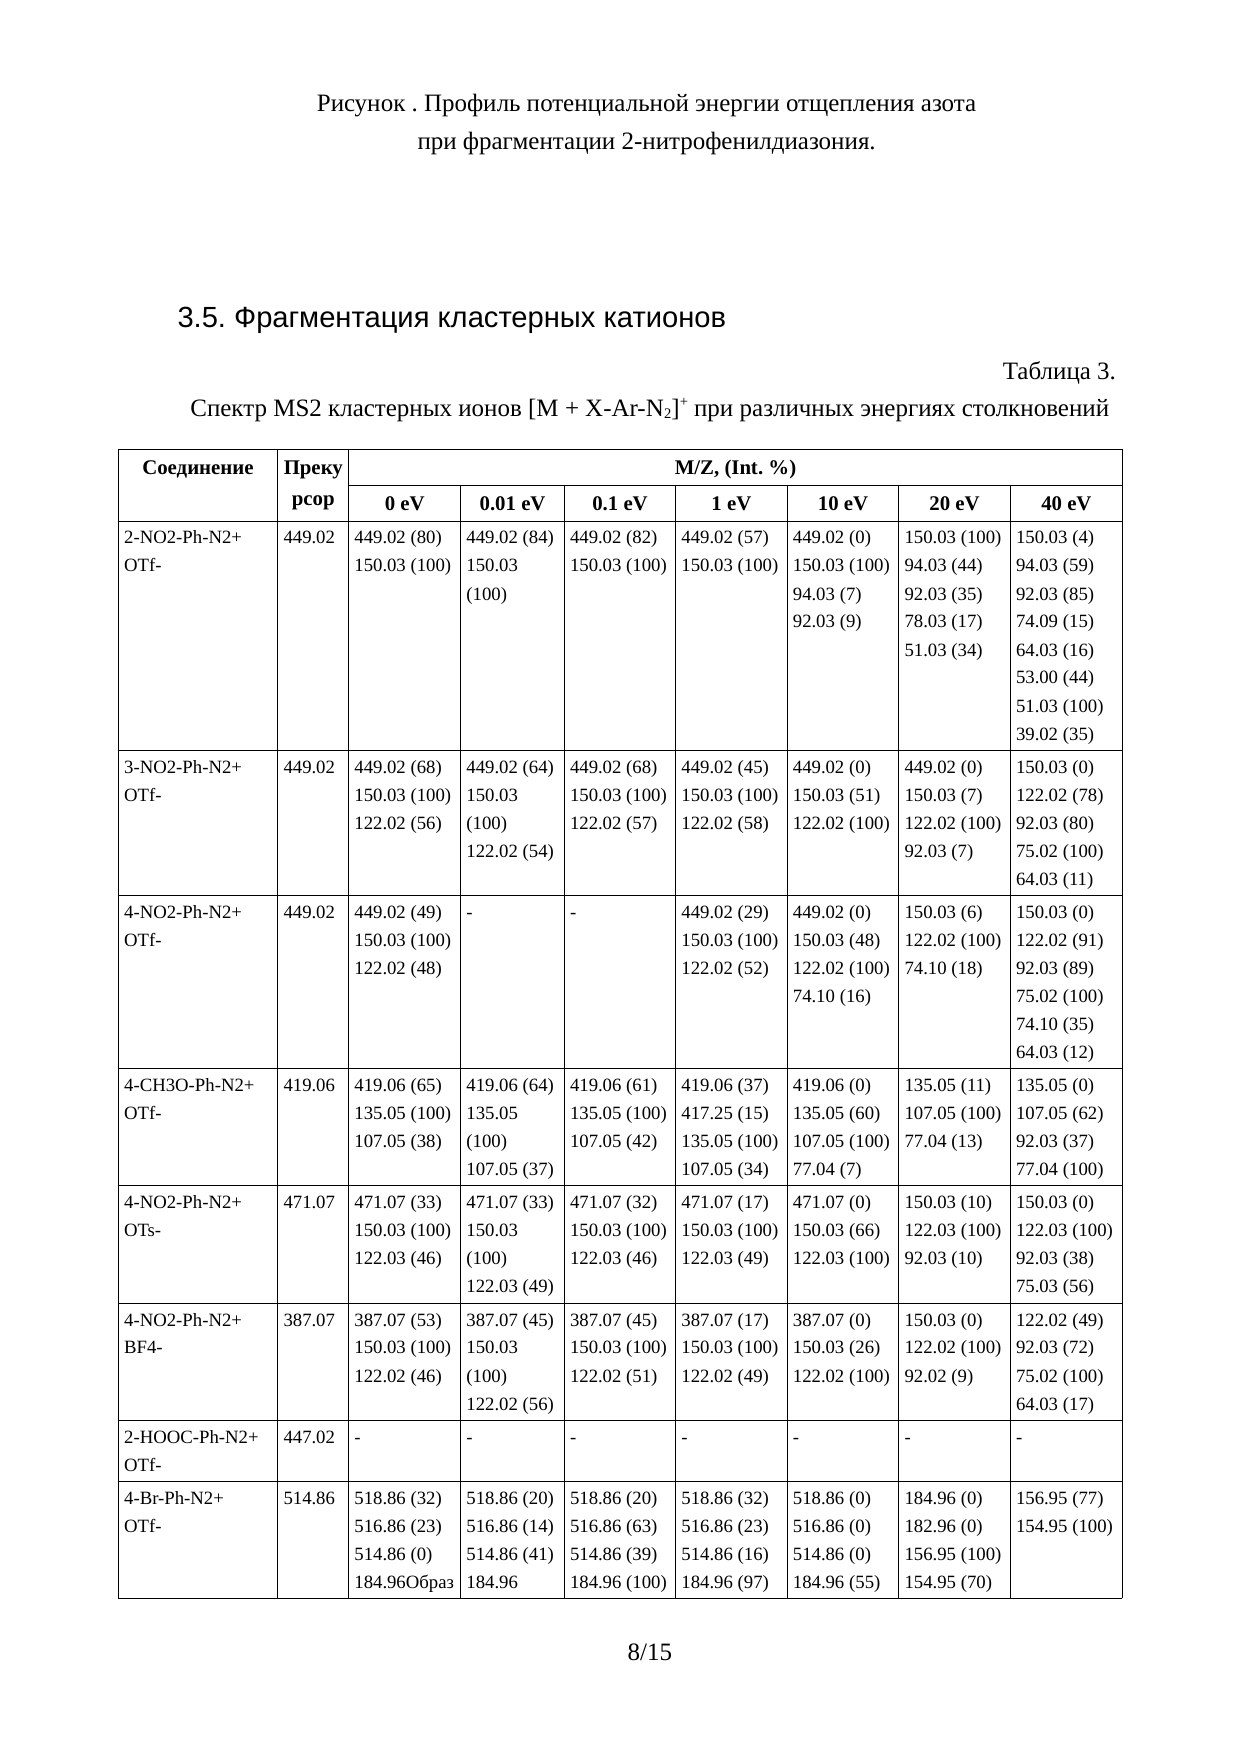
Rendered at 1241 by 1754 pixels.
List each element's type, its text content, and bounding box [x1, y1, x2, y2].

table_cell 150.03 (4) 94.03 (59) 92.03 (85) 74.09 (15) 64.03 (16) 53.00 (44) 51.03 (100) 39.02 (35) [1011, 522, 1122, 750]
table_header Прекурсор [278, 450, 348, 521]
table_cell 514.86 [278, 1482, 348, 1598]
table_cell 387.07 (45) 150.03 (100) 122.02 (56) [461, 1304, 564, 1420]
table_cell 150.03 (0) 122.02 (91) 92.03 (89) 75.02 (100) 74.10 (35) 64.03 (12) [1011, 896, 1122, 1068]
table_cell - [899, 1421, 1010, 1481]
table_cell 387.07 (0) 150.03 (26) 122.02 (100) [788, 1304, 898, 1420]
table_cell 135.05 (0) 107.05 (62) 92.03 (37) 77.04 (100) [1011, 1069, 1122, 1185]
table_header Соединение [119, 450, 277, 521]
table_cell 449.02 (57) 150.03 (100) [676, 522, 787, 750]
table_cell 419.06 (37) 417.25 (15) 135.05 (100) 107.05 (34) [676, 1069, 787, 1185]
table_cell 449.02 (82) 150.03 (100) [565, 522, 675, 750]
table_cell - [565, 1421, 675, 1481]
table_cell 4-NO2-Ph-N2+ OTf- [119, 896, 277, 1068]
table_cell 419.06 (65) 135.05 (100) 107.05 (38) [349, 1069, 460, 1185]
table_cell 449.02 (29) 150.03 (100) 122.02 (52) [676, 896, 787, 1068]
table_cell 518.86 (32) 516.86 (23) 514.86 (0) 184.96Образ [349, 1482, 460, 1598]
table_cell 449.02 (80) 150.03 (100) [349, 522, 460, 750]
table_cell 449.02 (0) 150.03 (48) 122.02 (100) 74.10 (16) [788, 896, 898, 1068]
table_cell 449.02 (68) 150.03 (100) 122.02 (57) [565, 751, 675, 895]
table_cell 20 eV [899, 486, 1010, 521]
table_cell 150.03 (0) 122.03 (100) 92.03 (38) 75.03 (56) [1011, 1186, 1122, 1303]
text при фрагментации 2-нитрофенилдиазония. [118, 126, 1122, 154]
table_cell 4-Br-Ph-N2+ OTf- [119, 1482, 277, 1598]
table_cell - [349, 1421, 460, 1481]
table_cell 3-NO2-Ph-N2+ OTf- [119, 751, 277, 895]
table_cell 419.06 (61) 135.05 (100) 107.05 (42) [565, 1069, 675, 1185]
table_cell 122.02 (49) 92.03 (72) 75.02 (100) 64.03 (17) [1011, 1304, 1122, 1420]
table_cell 135.05 (11) 107.05 (100) 77.04 (13) [899, 1069, 1010, 1185]
text Спектр MS2 кластерных ионов [M + X-Ar-N2]+ при различных энергиях столкновений [118, 393, 1122, 422]
table_cell 518.86 (0) 516.86 (0) 514.86 (0) 184.96 (55) [788, 1482, 898, 1598]
table_cell 2-HOOC-Ph-N2+ OTf- [119, 1421, 277, 1481]
table_cell 449.02 (45) 150.03 (100) 122.02 (58) [676, 751, 787, 895]
table_cell - [788, 1421, 898, 1481]
table_cell 419.06 (64) 135.05 (100) 107.05 (37) [461, 1069, 564, 1185]
table_cell 4-CH3O-Ph-N2+ OTf- [119, 1069, 277, 1185]
table_cell 1 eV [676, 486, 787, 521]
table_cell 471.07 (32) 150.03 (100) 122.03 (46) [565, 1186, 675, 1303]
table_cell 40 eV [1011, 486, 1122, 521]
table_cell 449.02 (0) 150.03 (51) 122.02 (100) [788, 751, 898, 895]
table_cell 449.02 [278, 522, 348, 750]
table_cell 471.07 (17) 150.03 (100) 122.03 (49) [676, 1186, 787, 1303]
table_cell 419.06 [278, 1069, 348, 1185]
table_cell 447.02 [278, 1421, 348, 1481]
table_cell 419.06 (0) 135.05 (60) 107.05 (100) 77.04 (7) [788, 1069, 898, 1185]
table_cell 10 eV [788, 486, 898, 521]
table_cell 518.86 (32) 516.86 (23) 514.86 (16) 184.96 (97) [676, 1482, 787, 1598]
table_cell 387.07 (17) 150.03 (100) 122.02 (49) [676, 1304, 787, 1420]
table_cell 518.86 (20) 516.86 (63) 514.86 (39) 184.96 (100) [565, 1482, 675, 1598]
table_cell 449.02 (68) 150.03 (100) 122.02 (56) [349, 751, 460, 895]
table_cell 0 eV [349, 486, 460, 521]
table_cell 4-NO2-Ph-N2+ OTs- [119, 1186, 277, 1303]
subtitle 3.5. Фрагментация кластерных катионов [177, 300, 1122, 333]
table_cell - [461, 896, 564, 1068]
table_cell 4-NO2-Ph-N2+ BF4- [119, 1304, 277, 1420]
table_cell 150.03 (0) 122.02 (78) 92.03 (80) 75.02 (100) 64.03 (11) [1011, 751, 1122, 895]
table_cell 449.02 (0) 150.03 (7) 122.02 (100) 92.03 (7) [899, 751, 1010, 895]
table_cell 184.96 (0) 182.96 (0) 156.95 (100) 154.95 (70) [899, 1482, 1010, 1598]
text Таблица 3. [118, 356, 1122, 385]
table_cell 150.03 (6) 122.02 (100) 74.10 (18) [899, 896, 1010, 1068]
table_cell - [461, 1421, 564, 1481]
table_cell - [1011, 1421, 1122, 1481]
table_cell 0.01 eV [461, 486, 564, 521]
table_cell 518.86 (20) 516.86 (14) 514.86 (41) 184.96 [461, 1482, 564, 1598]
table_cell 2-NO2-Ph-N2+ OTf- [119, 522, 277, 750]
table_cell 471.07 (0) 150.03 (66) 122.03 (100) [788, 1186, 898, 1303]
table_cell 387.07 (45) 150.03 (100) 122.02 (51) [565, 1304, 675, 1420]
table_cell 387.07 (53) 150.03 (100) 122.02 (46) [349, 1304, 460, 1420]
table_cell 150.03 (0) 122.02 (100) 92.02 (9) [899, 1304, 1010, 1420]
table_cell 150.03 (100) 94.03 (44) 92.03 (35) 78.03 (17) 51.03 (34) [899, 522, 1010, 750]
table_cell 471.07 (33) 150.03 (100) 122.03 (49) [461, 1186, 564, 1303]
table_cell 150.03 (10) 122.03 (100) 92.03 (10) [899, 1186, 1010, 1303]
table_cell 449.02 (64) 150.03 (100) 122.02 (54) [461, 751, 564, 895]
table_cell - [676, 1421, 787, 1481]
table_cell - [565, 896, 675, 1068]
text Рисунок . Профиль потенциальной энергии отщепления азота [118, 88, 1122, 117]
table_header M/Z, (Int. %) [349, 450, 1122, 485]
table_cell 471.07 [278, 1186, 348, 1303]
table_cell 449.02 (84) 150.03 (100) [461, 522, 564, 750]
table_cell 471.07 (33) 150.03 (100) 122.03 (46) [349, 1186, 460, 1303]
table_cell 449.02 [278, 751, 348, 895]
table_cell 449.02 (0) 150.03 (100) 94.03 (7) 92.03 (9) [788, 522, 898, 750]
table_cell 387.07 [278, 1304, 348, 1420]
table_cell 156.95 (77) 154.95 (100) [1011, 1482, 1122, 1598]
table_cell 449.02 [278, 896, 348, 1068]
table_cell 0.1 eV [565, 486, 675, 521]
table_cell 449.02 (49) 150.03 (100) 122.02 (48) [349, 896, 460, 1068]
